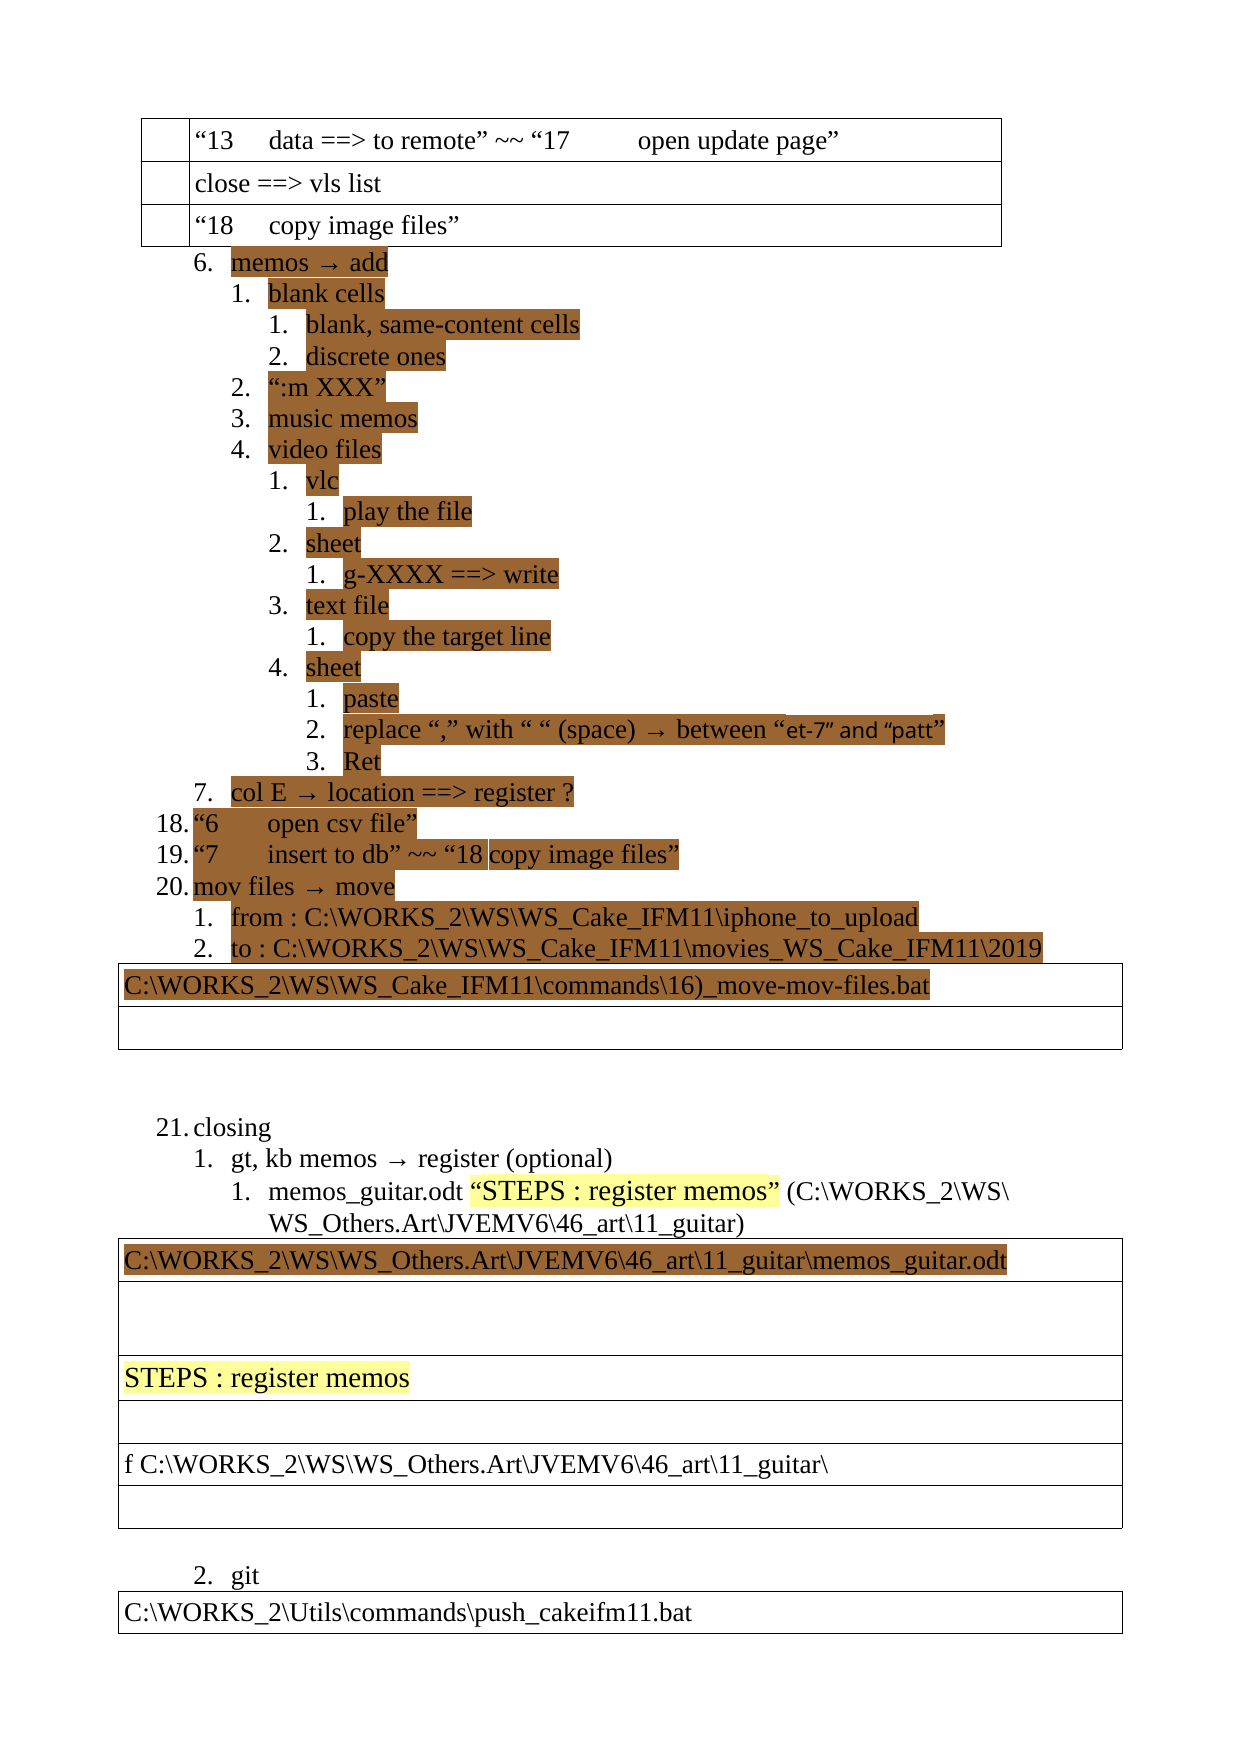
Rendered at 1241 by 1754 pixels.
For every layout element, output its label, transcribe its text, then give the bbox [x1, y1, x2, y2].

list blank, same-content cells [268, 309, 1122, 340]
list memos_guitar.odt “STEPS : register memos” (C:\WORKS_2\WS\WS_Others.Art\JVEMV6\46_art\11_guitar) [231, 1173, 1122, 1238]
list sheet [268, 527, 1122, 558]
list g-XXXX ==> write [306, 558, 1122, 589]
list music memos [231, 402, 1122, 433]
table_cell “18 copy image files” [190, 205, 1001, 246]
list “:m XXX” [231, 371, 1122, 402]
list to : C:\WORKS_2\WS\WS_Cake_IFM11\movies_WS_Cake_IFM11\2019 [193, 932, 1122, 963]
table_cell STEPS : register memos [119, 1356, 1122, 1400]
list mov files → move [156, 870, 1122, 901]
list git [193, 1559, 1122, 1591]
table_header C:\WORKS_2\WS\WS_Cake_IFM11\commands\16)_move-mov-files.bat [119, 964, 1122, 1006]
list blank cells [231, 277, 1122, 309]
list closing [156, 1111, 1122, 1142]
table_cell close ==> vls list [190, 162, 1001, 203]
list gt, kb memos → register (optional) [193, 1142, 1122, 1173]
table_cell [119, 1486, 1122, 1528]
table_cell [119, 1007, 1122, 1049]
list vlc [268, 464, 1122, 496]
list paste [306, 682, 1122, 713]
list col E → location ==> register ? [193, 776, 1122, 807]
table_cell f C:\WORKS_2\WS\WS_Others.Art\JVEMV6\46_art\11_guitar\ [119, 1444, 1122, 1485]
table_header C:\WORKS_2\WS\WS_Others.Art\JVEMV6\46_art\11_guitar\memos_guitar.odt [119, 1239, 1122, 1281]
list memos → add [193, 246, 1122, 277]
table_header C:\WORKS_2\Utils\commands\push_cakeifm11.bat [119, 1592, 1122, 1633]
table_cell [142, 162, 189, 203]
table_cell [142, 119, 189, 161]
list “7 insert to db” ~~ “18 copy image files” [156, 839, 1122, 870]
list replace “,” with “ “ (space) → between “et-7” and “patt” [306, 713, 1122, 745]
list from : C:\WORKS_2\WS\WS_Cake_IFM11\iphone_to_upload [193, 901, 1122, 932]
list play the file [306, 496, 1122, 527]
table_cell [119, 1401, 1122, 1443]
list discrete ones [268, 340, 1122, 371]
table_cell [142, 205, 189, 246]
list sheet [268, 651, 1122, 682]
table_cell “13 data ==> to remote” ~~ “17 open update page” [190, 119, 1001, 161]
list copy the target line [306, 620, 1122, 651]
list “6 open csv file” [156, 807, 1122, 839]
table_cell [119, 1282, 1122, 1355]
list Ret [306, 745, 1122, 776]
list video files [231, 433, 1122, 464]
list text file [268, 589, 1122, 620]
